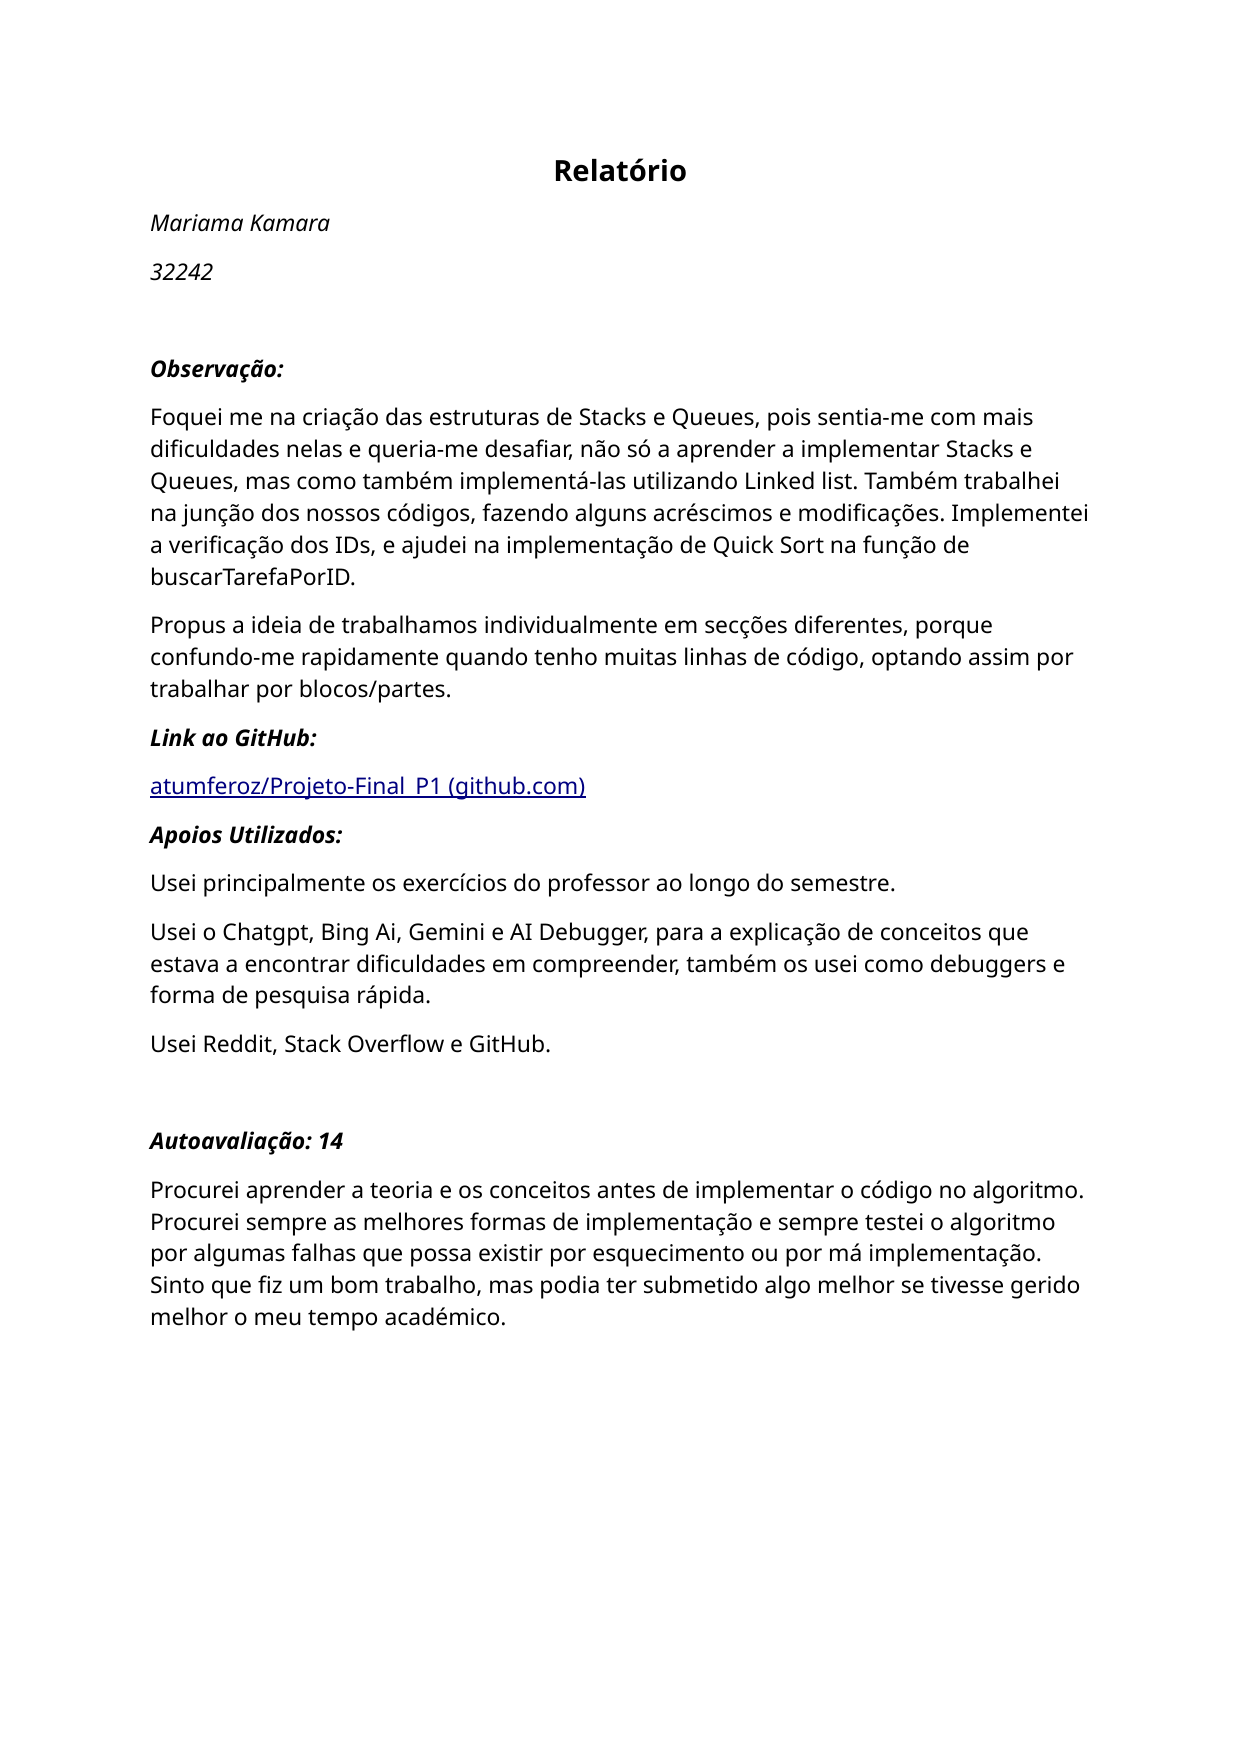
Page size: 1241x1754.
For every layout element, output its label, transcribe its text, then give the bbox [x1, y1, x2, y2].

text Propus a ideia de trabalhamos individualmente em secções diferentes, porque confundo-me rapidamente quando tenho muitas linhas de código, optando assim por trabalhar por blocos/partes. [150, 609, 1090, 704]
text 32242 [150, 256, 1090, 287]
text atumferoz/Projeto-Final_P1 (github.com) [150, 770, 1090, 801]
text Mariama Kamara [150, 207, 1090, 238]
text Usei principalmente os exercícios do professor ao longo do semestre. [150, 867, 1090, 898]
text Usei Reddit, Stack Overflow e GitHub. [150, 1028, 1090, 1059]
text Observação: [150, 353, 1090, 384]
text Link ao GitHub: [150, 721, 1090, 753]
text Autoavaliação: 14 [150, 1125, 1090, 1156]
text Relatório [150, 150, 1090, 190]
text Usei o Chatgpt, Bing Ai, Gemini e AI Debugger, para a explicação de conceitos que estava a encontrar dificuldades em compreender, também os usei como debuggers e forma de pesquisa rápida. [150, 916, 1090, 1011]
text Foquei me na criação das estruturas de Stacks e Queues, pois sentia-me com mais dificuldades nelas e queria-me desafiar, não só a aprender a implementar Stacks e Queues, mas como também implementá-las utilizando Linked list. Também trabalhei na junção dos nossos códigos, fazendo alguns acréscimos e modificações. Implementei a verificação dos IDs, e ajudei na implementação de Quick Sort na função de buscarTarefaPorID. [150, 401, 1090, 592]
text Procurei aprender a teoria e os conceitos antes de implementar o código no algoritmo. Procurei sempre as melhores formas de implementação e sempre testei o algoritmo por algumas falhas que possa existir por esquecimento ou por má implementação. Sinto que fiz um bom trabalho, mas podia ter submetido algo melhor se tivesse gerido melhor o meu tempo académico. [150, 1173, 1090, 1332]
text Apoios Utilizados: [150, 818, 1090, 850]
